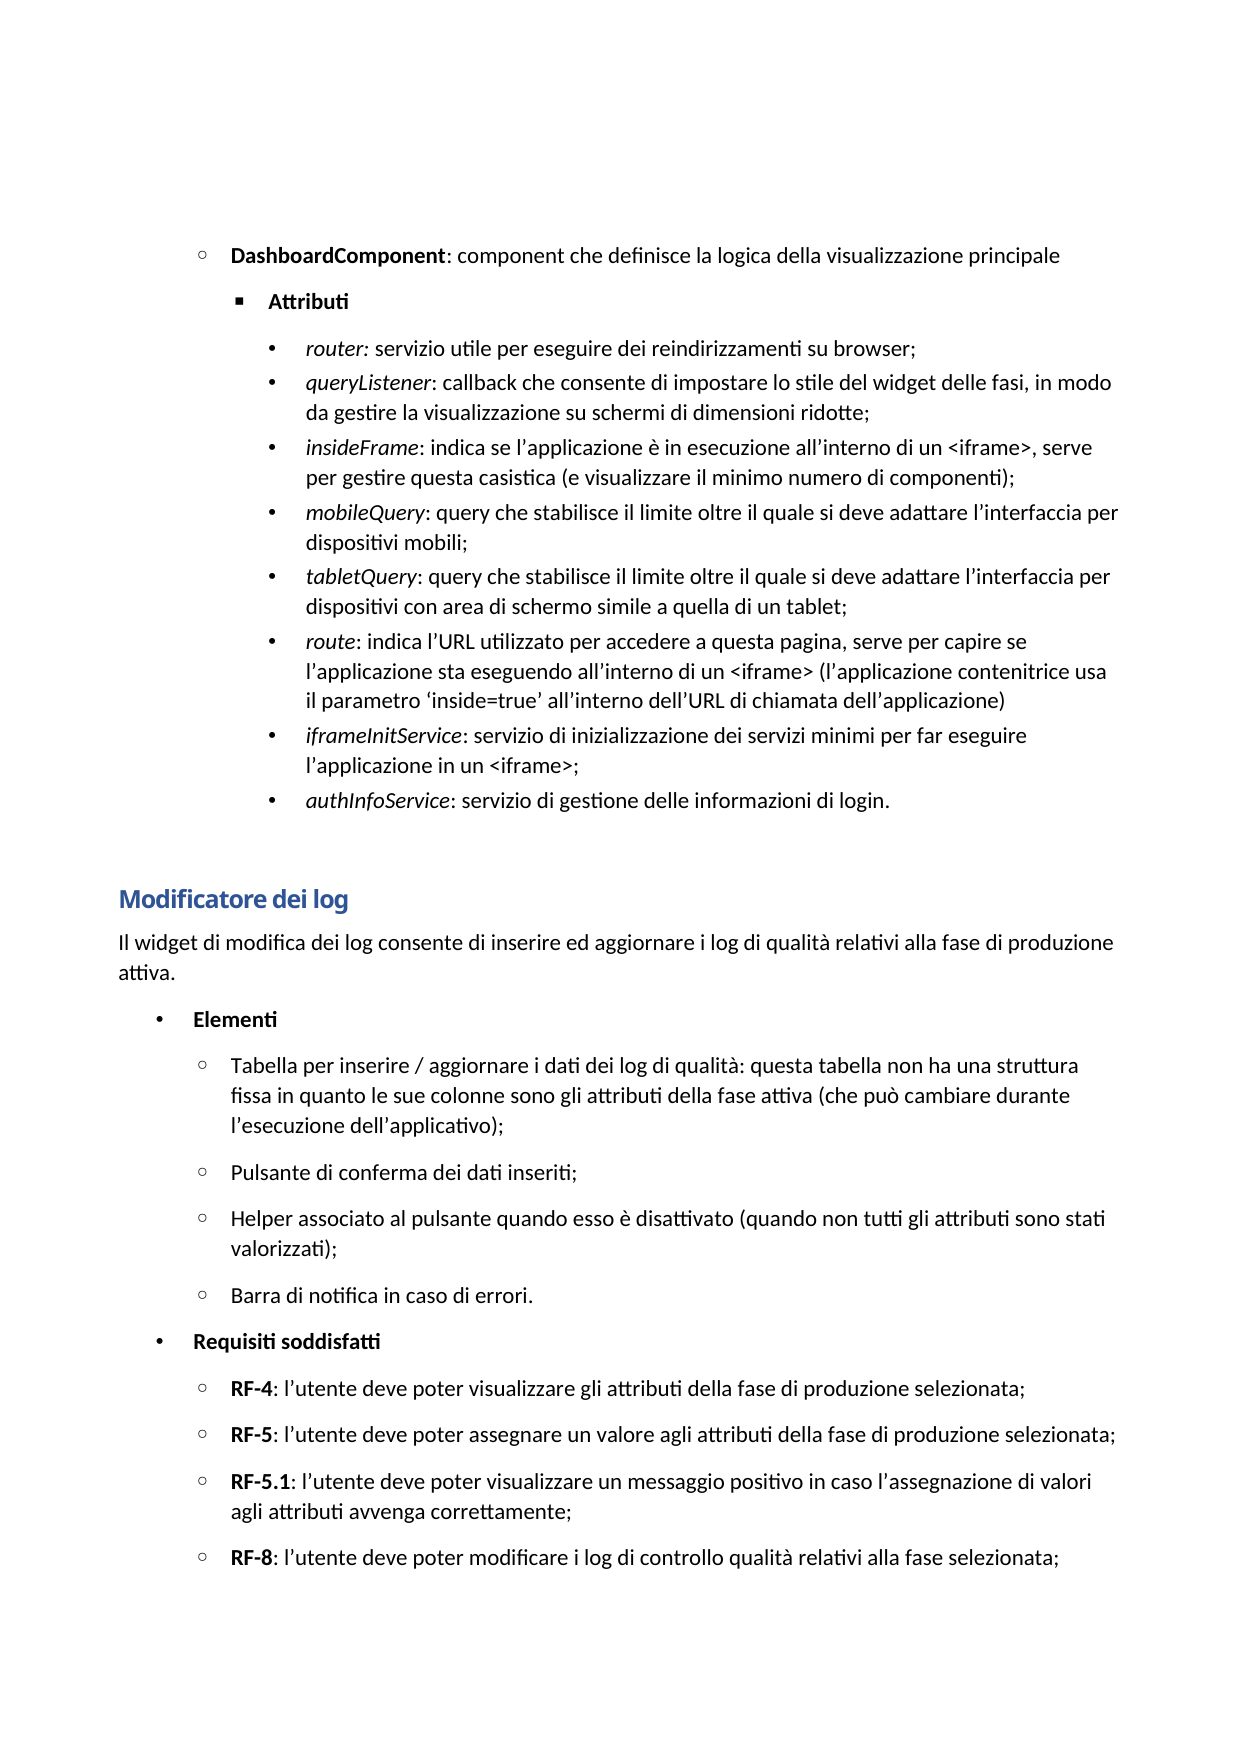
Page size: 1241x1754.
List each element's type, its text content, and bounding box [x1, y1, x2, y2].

list route: indica l’URL utilizzato per accedere a questa pagina, serve per capire se l’applicazione sta eseguendo all’interno di un <iframe> (l’applicazione contenitrice usa il parametro ‘inside=true’ all’interno dell’URL di chiamata dell’applicazione) [268, 627, 1122, 715]
list Elementi [156, 1005, 1122, 1033]
list RF-8: l’utente deve poter modificare i log di controllo qualità relativi alla fase selezionata; [193, 1543, 1122, 1571]
text Il widget di modifica dei log consente di inserire ed aggiornare i log di qualità relativi alla fase di produzione attiva. [118, 928, 1122, 986]
list mobileQuery: query che stabilisce il limite oltre il quale si deve adattare l’interfaccia per dispositivi mobili; [268, 498, 1122, 556]
list DashboardComponent: component che definisce la logica della visualizzazione principale [193, 241, 1122, 269]
list Attributi [231, 287, 1122, 315]
list Requisiti soddisfatti [156, 1327, 1122, 1355]
list iframeInitService: servizio di inizializzazione dei servizi minimi per far eseguire l’applicazione in un <iframe>; [268, 721, 1122, 779]
list tabletQuery: query che stabilisce il limite oltre il quale si deve adattare l’interfaccia per dispositivi con area di schermo simile a quella di un tablet; [268, 562, 1122, 620]
list insideFrame: indica se l’applicazione è in esecuzione all’interno di un <iframe>, serve per gestire questa casistica (e visualizzare il minimo numero di componenti); [268, 433, 1122, 491]
list router: servizio utile per eseguire dei reindirizzamenti su browser; [268, 334, 1122, 362]
list RF-5: l’utente deve poter assegnare un valore agli attributi della fase di produzione selezionata; [193, 1420, 1122, 1448]
list authInfoService: servizio di gestione delle informazioni di login. [268, 786, 1122, 814]
list Tabella per inserire / aggiornare i dati dei log di qualità: questa tabella non ha una struttura fissa in quanto le sue colonne sono gli attributi della fase attiva (che può cambiare durante l’esecuzione dell’applicativo); [193, 1051, 1122, 1139]
subtitle Modificatore dei log [118, 882, 1122, 916]
list RF-4: l’utente deve poter visualizzare gli attributi della fase di produzione selezionata; [193, 1374, 1122, 1402]
list Helper associato al pulsante quando esso è disattivato (quando non tutti gli attributi sono stati valorizzati); [193, 1204, 1122, 1262]
list queryListener: callback che consente di impostare lo stile del widget delle fasi, in modo da gestire la visualizzazione su schermi di dimensioni ridotte; [268, 368, 1122, 426]
list Pulsante di conferma dei dati inseriti; [193, 1158, 1122, 1186]
list Barra di notifica in caso di errori. [193, 1281, 1122, 1309]
list RF-5.1: l’utente deve poter visualizzare un messaggio positivo in caso l’assegnazione di valori agli attributi avvenga correttamente; [193, 1467, 1122, 1525]
